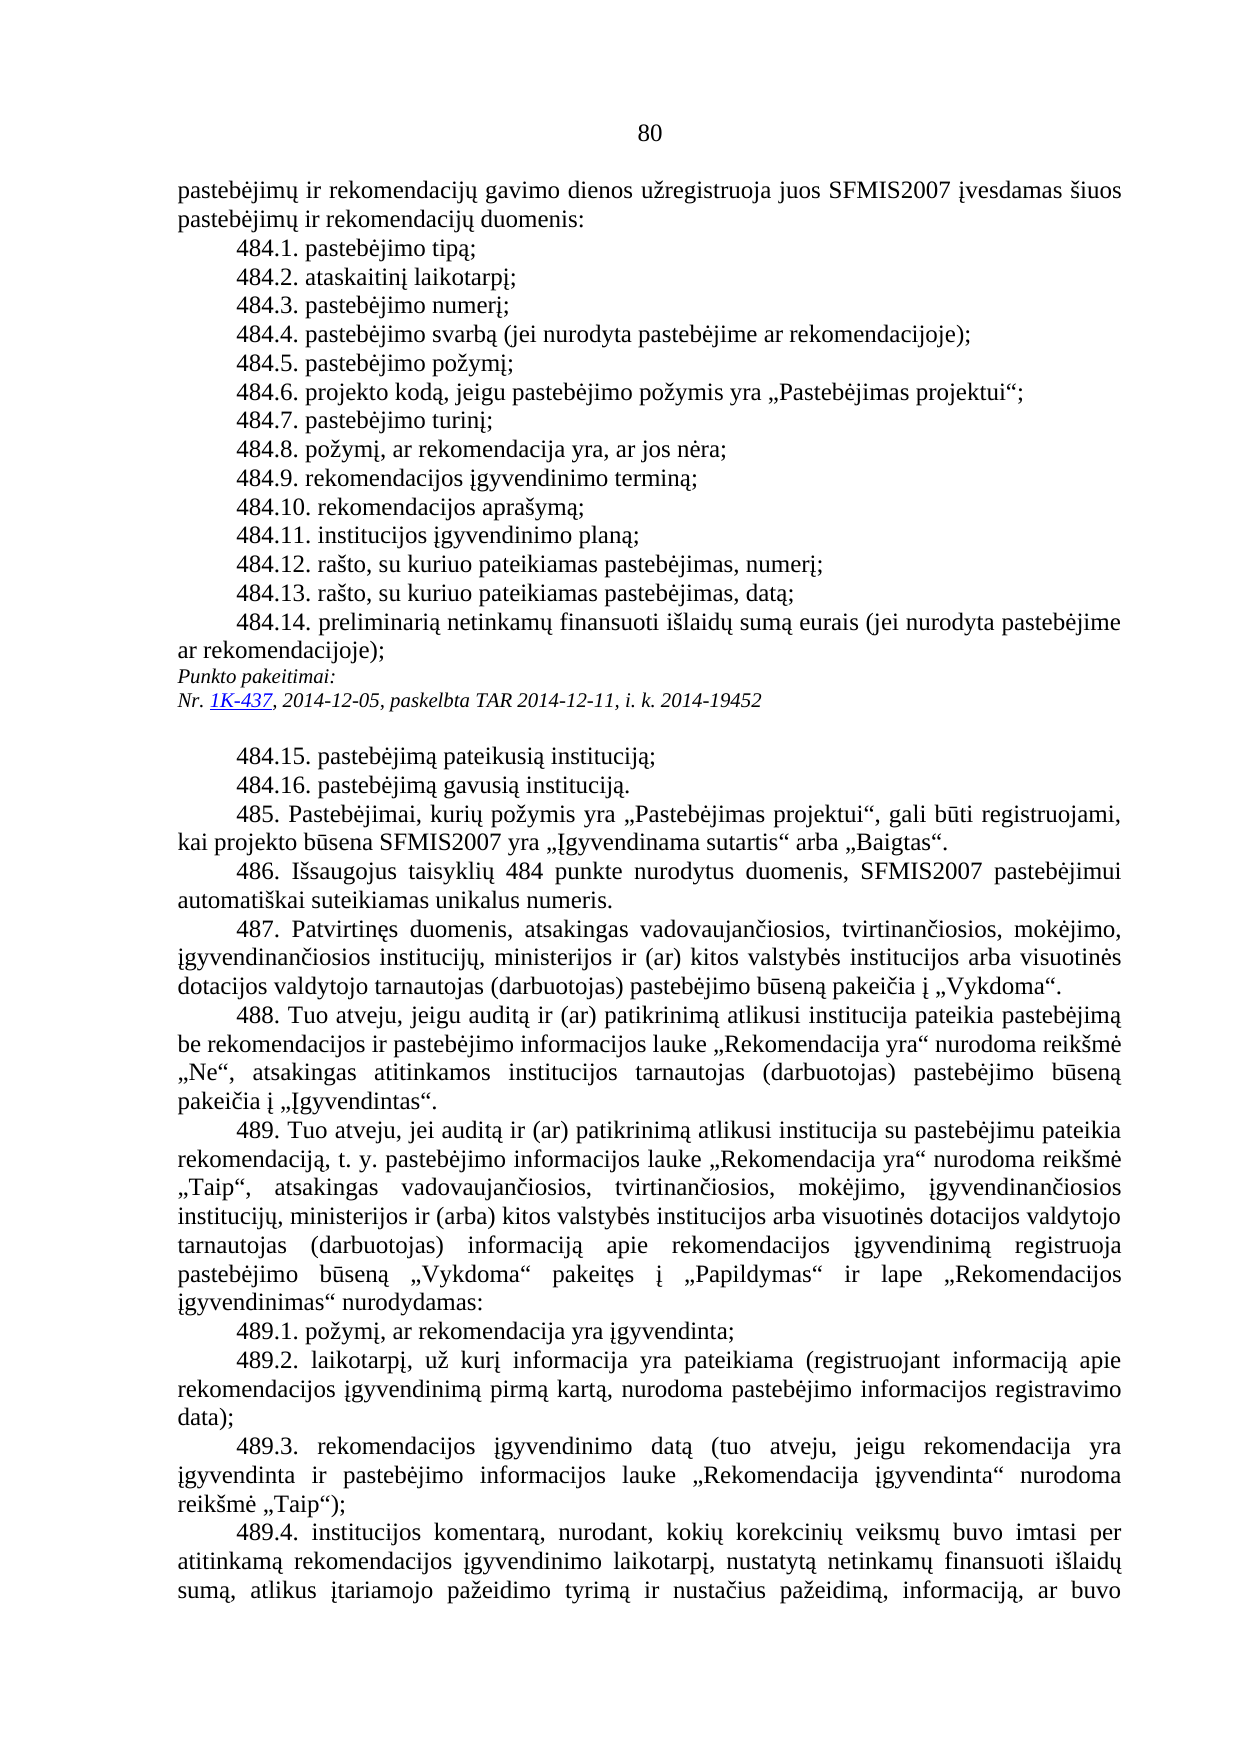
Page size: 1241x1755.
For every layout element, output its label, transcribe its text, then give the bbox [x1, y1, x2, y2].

text 484.9. rekomendacijos įgyvendinimo terminą; [177, 463, 1122, 492]
text 484.1. pastebėjimo tipą; [177, 233, 1122, 262]
text 488. Tuo atveju, jeigu auditą ir (ar) patikrinimą atlikusi institucija pateikia pastebėjimą be rekomendacijos ir pastebėjimo informacijos lauke „Rekomendacija yra“ nurodoma reikšmė „Ne“, atsakingas atitinkamos institucijos tarnautojas (darbuotojas) pastebėjimo būseną pakeičia į „Įgyvendintas“. [177, 1000, 1122, 1115]
text 484.8. požymį, ar rekomendacija yra, ar jos nėra; [177, 434, 1122, 463]
text 489.4. institucijos komentarą, nurodant, kokių korekcinių veiksmų buvo imtasi per atitinkamą rekomendacijos įgyvendinimo laikotarpį, nustatytą netinkamų finansuoti išlaidų sumą, atlikus įtariamojo pažeidimo tyrimą ir nustačius pažeidimą, informaciją, ar buvo [177, 1517, 1122, 1604]
text pastebėjimų ir rekomendacijų gavimo dienos užregistruoja juos SFMIS2007 įvesdamas šiuos pastebėjimų ir rekomendacijų duomenis: [177, 176, 1122, 233]
text 487. Patvirtinęs duomenis, atsakingas vadovaujančiosios, tvirtinančiosios, mokėjimo, įgyvendinančiosios institucijų, ministerijos ir (ar) kitos valstybės institucijos arba visuotinės dotacijos valdytojo tarnautojas (darbuotojas) pastebėjimo būseną pakeičia į „Vykdoma“. [177, 914, 1122, 1000]
text 484.16. pastebėjimą gavusią instituciją. [177, 770, 1122, 799]
text 484.15. pastebėjimą pateikusią instituciją; [177, 741, 1122, 770]
text 484.2. ataskaitinį laikotarpį; [177, 262, 1122, 291]
text 484.7. pastebėjimo turinį; [177, 406, 1122, 434]
text 489.1. požymį, ar rekomendacija yra įgyvendinta; [177, 1316, 1122, 1345]
text 484.11. institucijos įgyvendinimo planą; [177, 521, 1122, 549]
text 484.6. projekto kodą, jeigu pastebėjimo požymis yra „Pastebėjimas projektui“; [177, 377, 1122, 406]
text 484.4. pastebėjimo svarbą (jei nurodyta pastebėjime ar rekomendacijoje); [177, 319, 1122, 348]
text 484.10. rekomendacijos aprašymą; [177, 492, 1122, 521]
text 484.12. rašto, su kuriuo pateikiamas pastebėjimas, numerį; [177, 549, 1122, 578]
text 485. Pastebėjimai, kurių požymis yra „Pastebėjimas projektui“, gali būti registruojami, kai projekto būsena SFMIS2007 yra „Įgyvendinama sutartis“ arba „Baigtas“. [177, 799, 1122, 856]
text 489.2. laikotarpį, už kurį informacija yra pateikiama (registruojant informaciją apie rekomendacijos įgyvendinimą pirmą kartą, nurodoma pastebėjimo informacijos registravimo data); [177, 1345, 1122, 1431]
text 484.14. preliminarią netinkamų finansuoti išlaidų sumą eurais (jei nurodyta pastebėjime ar rekomendacijoje); [177, 607, 1122, 664]
text Punkto pakeitimai: [177, 664, 1122, 688]
text 489.3. rekomendacijos įgyvendinimo datą (tuo atveju, jeigu rekomendacija yra įgyvendinta ir pastebėjimo informacijos lauke „Rekomendacija įgyvendinta“ nurodoma reikšmė „Taip“); [177, 1431, 1122, 1517]
text 489. Tuo atveju, jei auditą ir (ar) patikrinimą atlikusi institucija su pastebėjimu pateikia rekomendaciją, t. y. pastebėjimo informacijos lauke „Rekomendacija yra“ nurodoma reikšmė „Taip“, atsakingas vadovaujančiosios, tvirtinančiosios, mokėjimo, įgyvendinančiosios institucijų, ministerijos ir (arba) kitos valstybės institucijos arba visuotinės dotacijos valdytojo tarnautojas (darbuotojas) informaciją apie rekomendacijos įgyvendinimą registruoja pastebėjimo būseną „Vykdoma“ pakeitęs į „Papildymas“ ir lape „Rekomendacijos įgyvendinimas“ nurodydamas: [177, 1115, 1122, 1316]
text Nr. 1K-437, 2014-12-05, paskelbta TAR 2014-12-11, i. k. 2014-19452 [177, 688, 1122, 712]
text 484.5. pastebėjimo požymį; [177, 348, 1122, 377]
text 484.13. rašto, su kuriuo pateikiamas pastebėjimas, datą; [177, 578, 1122, 607]
text 484.3. pastebėjimo numerį; [177, 291, 1122, 319]
text 486. Išsaugojus taisyklių 484 punkte nurodytus duomenis, SFMIS2007 pastebėjimui automatiškai suteikiamas unikalus numeris. [177, 856, 1122, 914]
